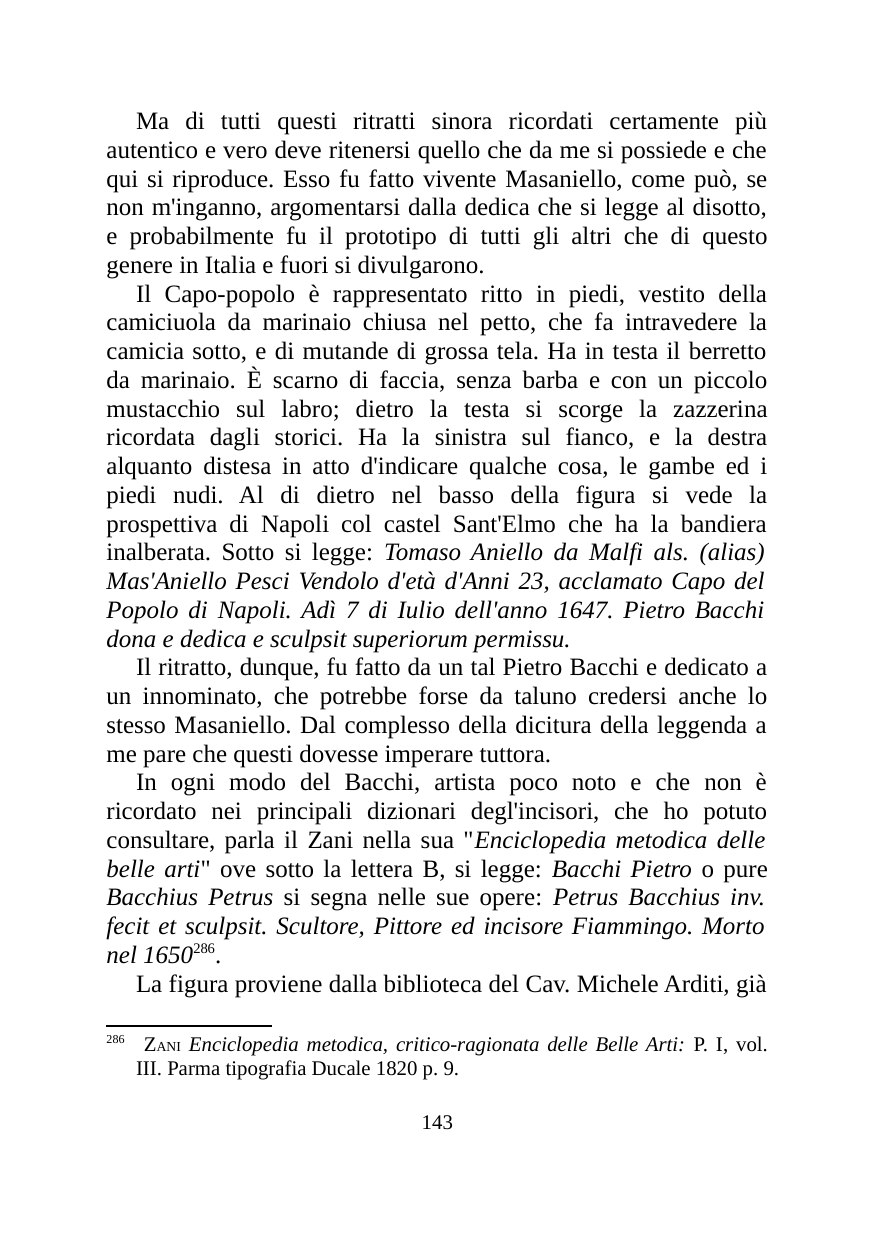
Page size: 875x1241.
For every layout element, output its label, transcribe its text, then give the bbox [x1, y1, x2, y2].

text Zani Enciclopedia metodica, critico-ragionata delle Belle Arti: P. I, vol. III. Parma tipografia Ducale 1820 p. 9. [106, 1032, 768, 1080]
text Ma di tutti questi ritratti sinora ricordati certamente più autentico e vero deve ritenersi quello che da me si possiede e che qui si riproduce. Esso fu fatto vivente Masaniello, come può, se non m'inganno, argomentarsi dalla dedica che si legge al disotto, e probabilmente fu il prototipo di tutti gli altri che di questo genere in Italia e fuori si divulgarono. [106, 106, 768, 279]
text Il ritratto, dunque, fu fatto da un tal Pietro Bacchi e dedicato a un innominato, che potrebbe forse da taluno credersi anche lo stesso Masaniello. Dal complesso della dicitura della leggenda a me pare che questi dovesse imperare tuttora. [106, 652, 768, 767]
text In ogni modo del Bacchi, artista poco noto e che non è ricordato nei principali dizionari degl'incisori, che ho potuto consultare, parla il Zani nella sua "Enciclopedia metodica delle belle arti" ove sotto la lettera B, si legge: Bacchi Pietro o pure Bacchius Petrus si segna nelle sue opere: Petrus Bacchius inv. fecit et sculpsit. Scultore, Pittore ed incisore Fiammingo. Morto nel 1650. [106, 767, 768, 969]
text La figura proviene dalla biblioteca del Cav. Michele Arditi, già [106, 969, 768, 997]
text Il Capo-popolo è rappresentato ritto in piedi, vestito della camiciuola da marinaio chiusa nel petto, che fa intravedere la camicia sotto, e di mutande di grossa tela. Ha in testa il berretto da marinaio. È scarno di faccia, senza barba e con un piccolo mustacchio sul labro; dietro la testa si scorge la zazzerina ricordata dagli storici. Ha la sinistra sul fianco, e la destra alquanto distesa in atto d'indicare qualche cosa, le gambe ed i piedi nudi. Al di dietro nel basso della figura si vede la prospettiva di Napoli col castel Sant'Elmo che ha la bandiera inalberata. Sotto si legge: Tomaso Aniello da Malfi als. (alias) Mas'Aniello Pesci Vendolo d'età d'Anni 23, acclamato Capo del Popolo di Napoli. Adì 7 di Iulio dell'anno 1647. Pietro Bacchi dona e dedica e sculpsit superiorum permissu. [106, 279, 768, 652]
